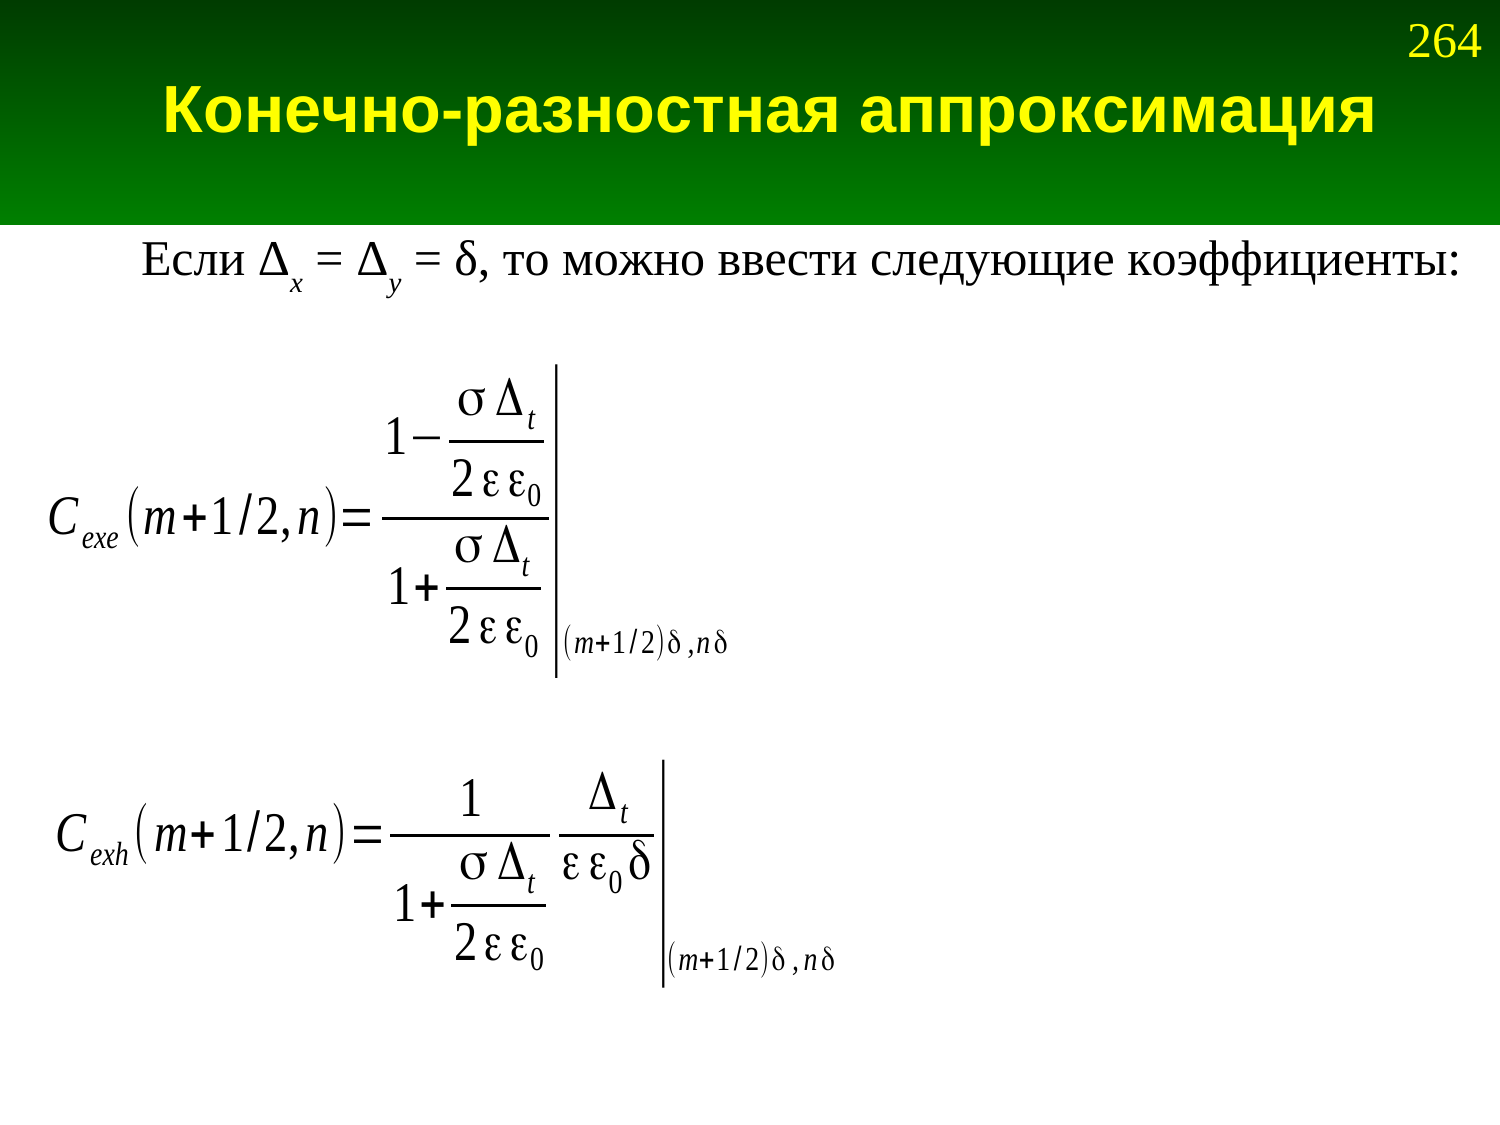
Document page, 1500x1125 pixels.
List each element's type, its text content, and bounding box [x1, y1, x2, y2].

title Конечно-разностная аппроксимация [100, 7, 1441, 204]
text_box Если Δx = Δy = δ, то можно ввести следующие коэффициенты: [126, 218, 1477, 306]
chart [35, 359, 741, 680]
chart [43, 756, 846, 991]
